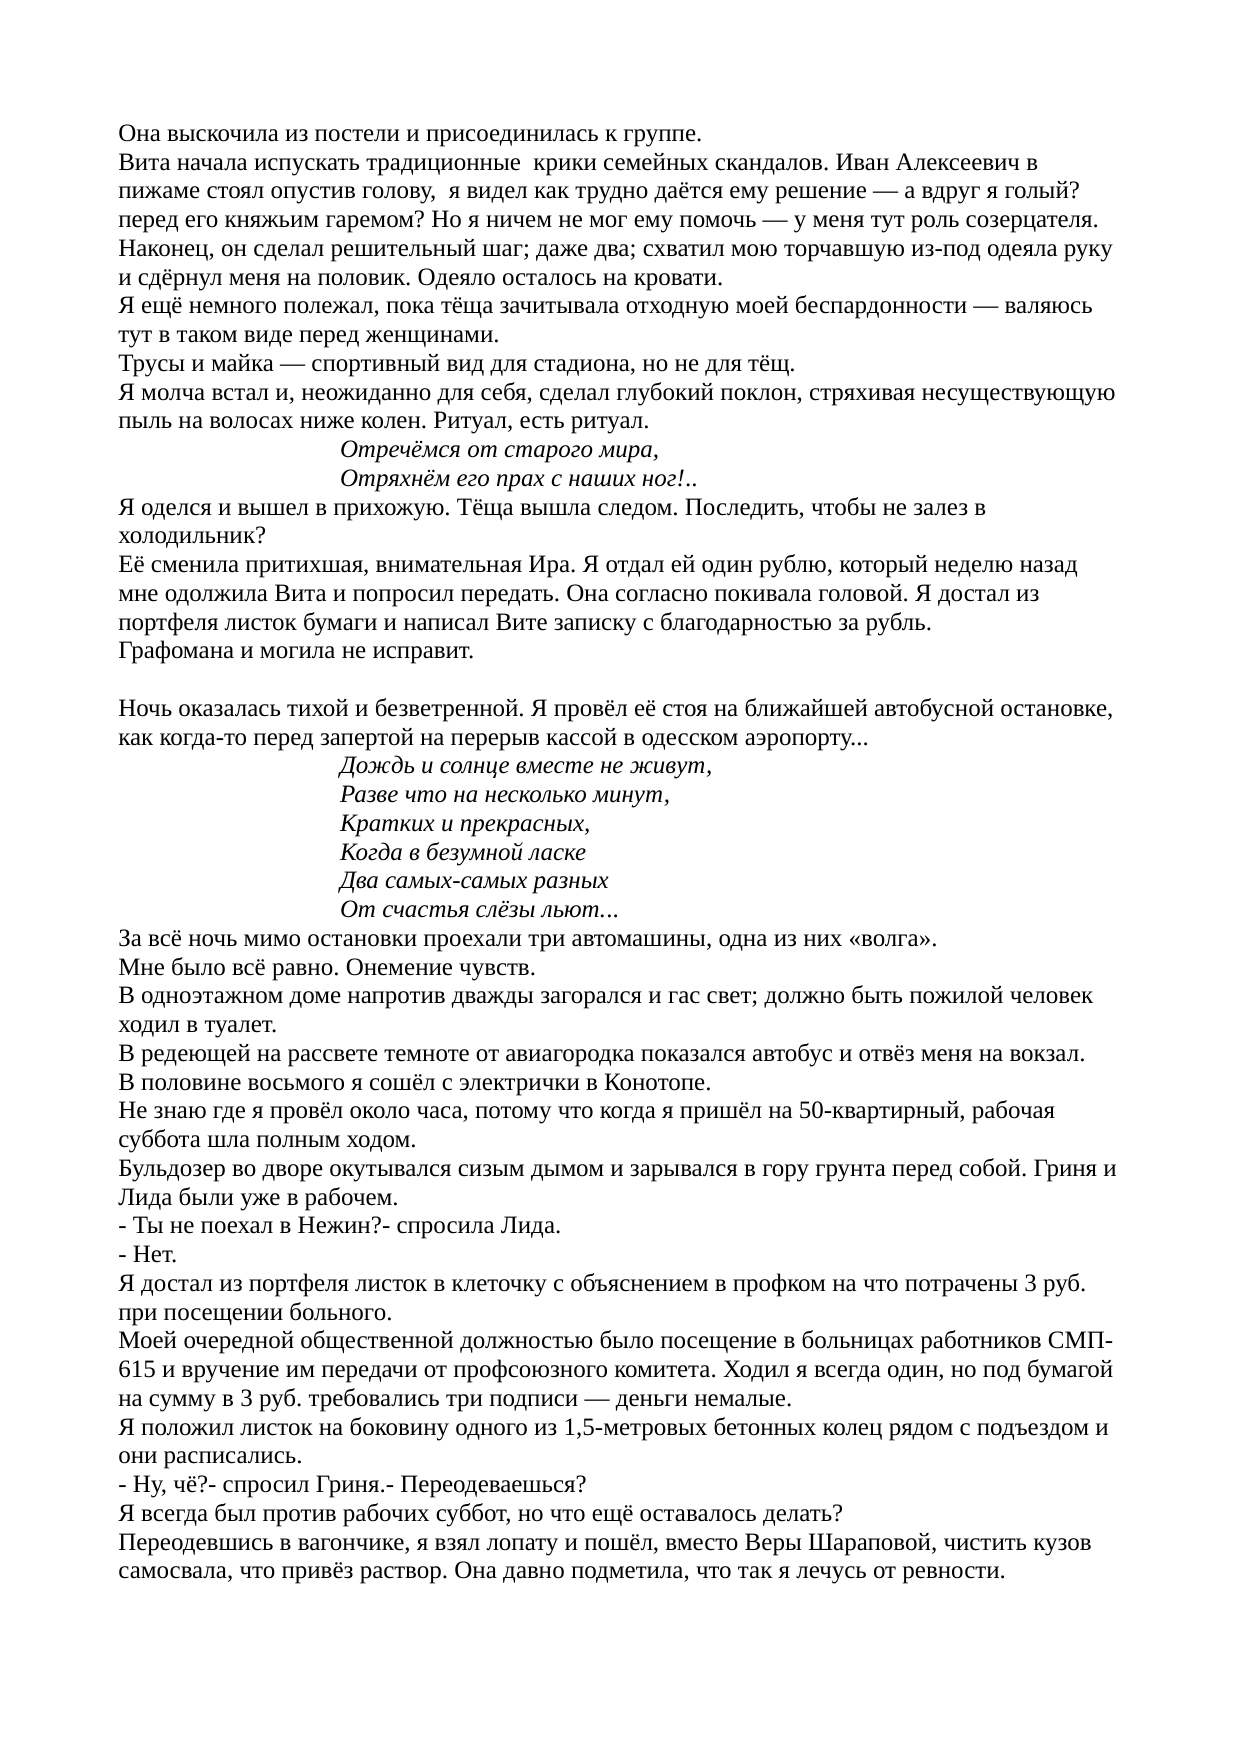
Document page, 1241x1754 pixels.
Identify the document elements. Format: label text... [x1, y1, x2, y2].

text Я молча встал и, неожиданно для себя, сделал глубокий поклон, стряхивая несуществующую пыль на волосах ниже колен. Ритуал, есть ритуал. [118, 377, 1122, 434]
text Моей очередной общественной должностью было посещение в больницах работников СМП-615 и вручение им передачи от профсоюзного комитета. Ходил я всегда один, но под бумагой на сумму в 3 руб. требовались три подписи — деньги немалые. [118, 1326, 1122, 1412]
text - Ну, чё?- спросил Гриня.- Переодеваешься? [118, 1469, 1122, 1498]
text Разве что на несколько минут, [118, 779, 1122, 808]
text Её сменила притихшая, внимательная Ира. Я отдал ей один рублю, который неделю назад мне одолжила Вита и попросил передать. Она согласно покивала головой. Я достал из портфеля листок бумаги и написал Вите записку с благодарностью за рубль. [118, 549, 1122, 636]
text Отречёмся от старого мира, [118, 434, 1122, 463]
text Переодевшись в вагончике, я взял лопату и пошёл, вместо Веры Шараповой, чистить кузов самосвала, что привёз раствор. Она давно подметила, что так я лечусь от ревности. [118, 1527, 1122, 1584]
text Не знаю где я провёл около часа, потому что когда я пришёл на 50-квартирный, рабочая суббота шла полным ходом. [118, 1096, 1122, 1153]
text Графомана и могила не исправит. [118, 636, 1122, 664]
text За всё ночь мимо остановки проехали три автомашины, одна из них «волга». [118, 923, 1122, 952]
text Она выскочила из постели и присоединилась к группе. [118, 118, 1122, 147]
text Я положил листок на боковину одного из 1,5-метровых бетонных колец рядом с подъездом и они расписались. [118, 1412, 1122, 1469]
text Наконец, он сделал решительный шаг; даже два; схватил мою торчавшую из-под одеяла руку и сдёрнул меня на половик. Одеяло осталось на кровати. [118, 233, 1122, 291]
text Трусы и майка — спортивный вид для стадиона, но не для тёщ. [118, 348, 1122, 377]
text В половине восьмого я сошёл с электрички в Конотопе. [118, 1067, 1122, 1096]
text В редеющей на рассвете темноте от авиагородка показался автобус и отвёз меня на вокзал. [118, 1038, 1122, 1067]
text Кратких и прекрасных, [118, 808, 1122, 837]
text Два самых-самых разных [118, 866, 1122, 894]
text Я всегда был против рабочих суббот, но что ещё оставалось делать? [118, 1498, 1122, 1527]
text - Нет. [118, 1239, 1122, 1268]
text Бульдозер во дворе окутывался сизым дымом и зарывался в гору грунта перед собой. Гриня и Лида были уже в рабочем. [118, 1153, 1122, 1211]
text Я оделся и вышел в прихожую. Тёща вышла следом. Последить, чтобы не залез в холодильник? [118, 492, 1122, 549]
text Я ещё немного полежал, пока тёща зачитывала отходную моей беспардонности — валяюсь тут в таком виде перед женщинами. [118, 291, 1122, 348]
text От счастья слёзы льют... [118, 894, 1122, 923]
text Дождь и солнце вместе не живут, [118, 751, 1122, 779]
text Мне было всё равно. Онемение чувств. [118, 952, 1122, 981]
text В одноэтажном доме напротив дважды загорался и гас свет; должно быть пожилой человек ходил в туалет. [118, 981, 1122, 1038]
text Ночь оказалась тихой и безветренной. Я провёл её стоя на ближайшей автобусной остановке, как когда-то перед запертой на перерыв кассой в одесском аэропорту... [118, 693, 1122, 751]
text Вита начала испускать традиционные крики семейных скандалов. Иван Алексеевич в пижаме стоял опустив голову, я видел как трудно даётся ему решение — а вдруг я голый? перед его княжьим гаремом? Но я ничем не мог ему помочь — у меня тут роль созерцателя. [118, 147, 1122, 233]
text Когда в безумной ласке [118, 837, 1122, 866]
text - Ты не поехал в Нежин?- спросила Лида. [118, 1211, 1122, 1239]
text Я достал из портфеля листок в клеточку с объяснением в профком на что потрачены 3 руб. при посещении больного. [118, 1268, 1122, 1326]
text Отряхнём его прах с наших ног!.. [118, 463, 1122, 492]
